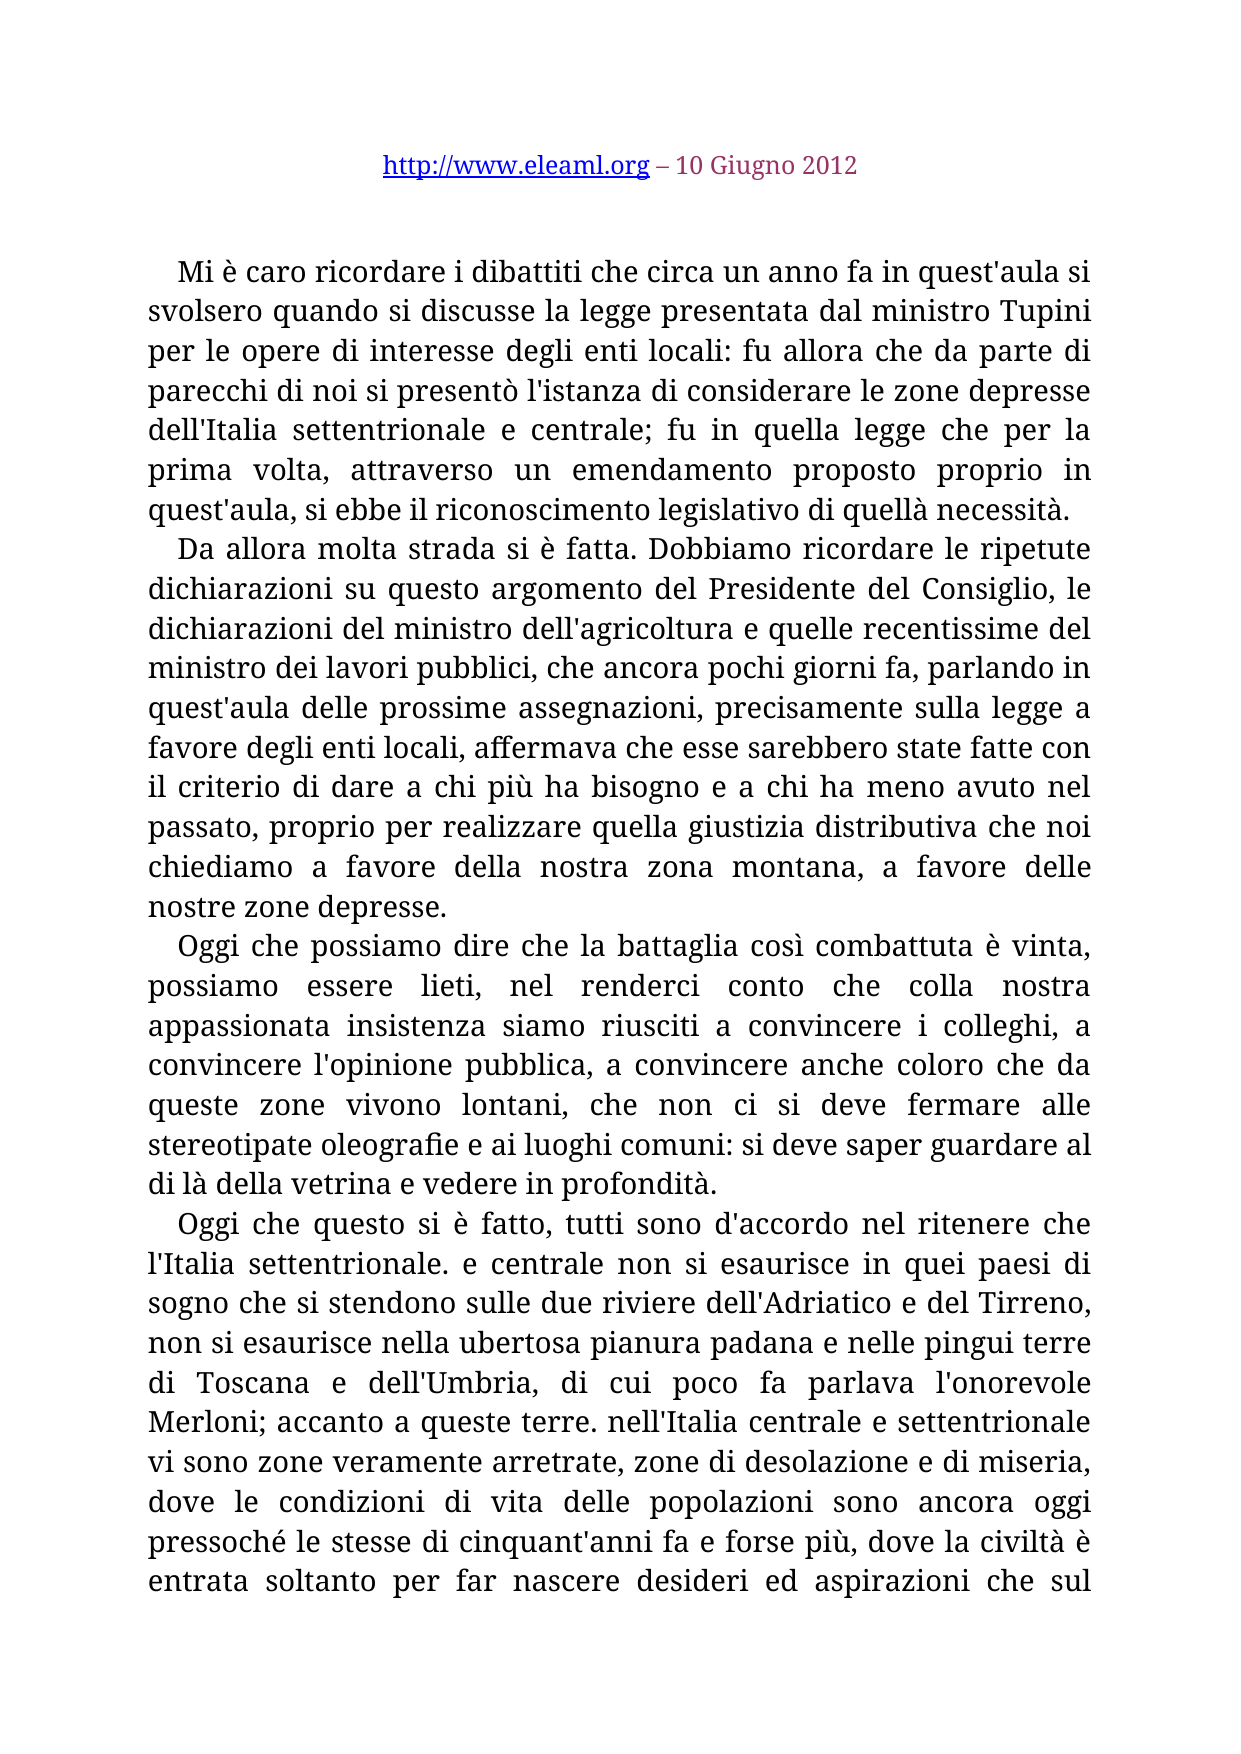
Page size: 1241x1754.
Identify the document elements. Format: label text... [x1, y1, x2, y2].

text Oggi che possiamo dire che la battaglia così combattuta è vinta, possiamo essere lieti, nel renderci conto che colla nostra appassionata insistenza siamo riusciti a convincere i colleghi, a convincere l'opinione pubblica, a convincere anche coloro che da queste zone vivono lontani, che non ci si deve fermare alle stereotipate oleografie e ai luoghi comuni: si deve saper guardare al di là della vetrina e vedere in profondità. [148, 926, 1093, 1203]
text Da allora molta strada si è fatta. Dobbiamo ricordare le ripetute dichiarazioni su questo argomento del Presidente del Consiglio, le dichiarazioni del ministro dell'agricoltura e quelle recentissime del ministro dei lavori pubblici, che ancora pochi giorni fa, parlando in quest'aula delle prossime assegnazioni, precisamente sulla legge a favore degli enti locali, affermava che esse sarebbero state fatte con il criterio di dare a chi più ha bisogno e a chi ha meno avuto nel passato, proprio per realizzare quella giustizia distributiva che noi chiediamo a favore della nostra zona montana, a favore delle nostre zone depresse. [148, 529, 1093, 926]
text Oggi che questo si è fatto, tutti sono d'accordo nel ritenere che l'Italia settentrionale. e centrale non si esaurisce in quei paesi di sogno che si stendono sulle due riviere dell'Adriatico e del Tirreno, non si esaurisce nella ubertosa pianura padana e nelle pingui terre di Toscana e dell'Umbria, di cui poco fa parlava l'onorevole Merloni; accanto a queste terre. nell'Italia centrale e settentrionale vi sono zone veramente arretrate, zone di desolazione e di miseria, dove le condizioni di vita delle popolazioni sono ancora oggi pressoché le stesse di cinquant'anni fa e forse più, dove la civiltà è entrata soltanto per far nascere desideri ed aspirazioni che sul [148, 1203, 1093, 1600]
text Mi è caro ricordare i dibattiti che circa un anno fa in quest'aula si svolsero quando si discusse la legge presentata dal ministro Tupini per le opere di interesse degli enti locali: fu allora che da parte di parecchi di noi si presentò l'istanza di considerare le zone depresse dell'Italia settentrionale e centrale; fu in quella legge che per la prima volta, attraverso un emendamento proposto proprio in quest'aula, si ebbe il riconoscimento legislativo di quellà necessità. [148, 251, 1093, 529]
